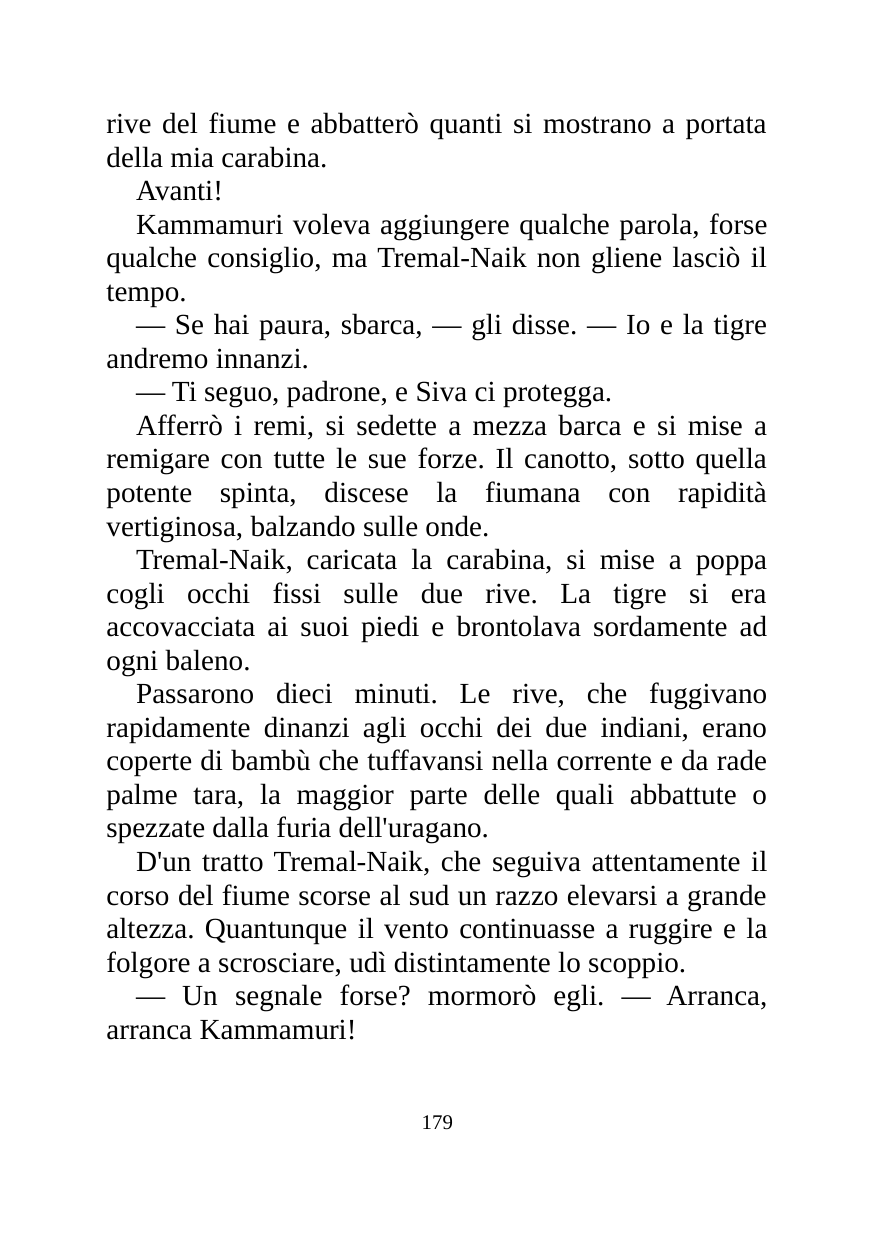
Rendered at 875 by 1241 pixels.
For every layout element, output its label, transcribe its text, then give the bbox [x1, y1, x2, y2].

text Tremal-Naik, caricata la carabina, si mise a poppa cogli occhi fissi sulle due rive. La tigre si era accovacciata ai suoi piedi e brontolava sordamente ad ogni baleno. [106, 542, 768, 676]
text — Ti seguo, padrone, e Siva ci protegga. [106, 374, 768, 408]
text — Se hai paura, sbarca, — gli disse. — Io e la tigre andremo innanzi. [106, 307, 768, 374]
text — Un segnale forse? mormorò egli. — Arranca, arranca Kammamuri! [106, 978, 768, 1045]
text Kammamuri voleva aggiungere qualche parola, forse qualche consiglio, ma Tremal-Naik non gliene lasciò il tempo. [106, 207, 768, 307]
text D'un tratto Tremal-Naik, che seguiva attentamente il corso del fiume scorse al sud un razzo elevarsi a grande altezza. Quantunque il vento continuasse a ruggire e la folgore a scrosciare, udì distintamente lo scoppio. [106, 844, 768, 978]
text rive del fiume e abbatterò quanti si mostrano a portata della mia carabina. [106, 106, 768, 173]
text Passarono dieci minuti. Le rive, che fuggivano rapidamente dinanzi agli occhi dei due indiani, erano coperte di bambù che tuffavansi nella corrente e da rade palme tara, la maggior parte delle quali abbattute o spezzate dalla furia dell'uragano. [106, 676, 768, 844]
text Afferrò i remi, si sedette a mezza barca e si mise a remigare con tutte le sue forze. Il canotto, sotto quella potente spinta, discese la fiumana con rapidità vertiginosa, balzando sulle onde. [106, 408, 768, 542]
text Avanti! [106, 173, 768, 207]
